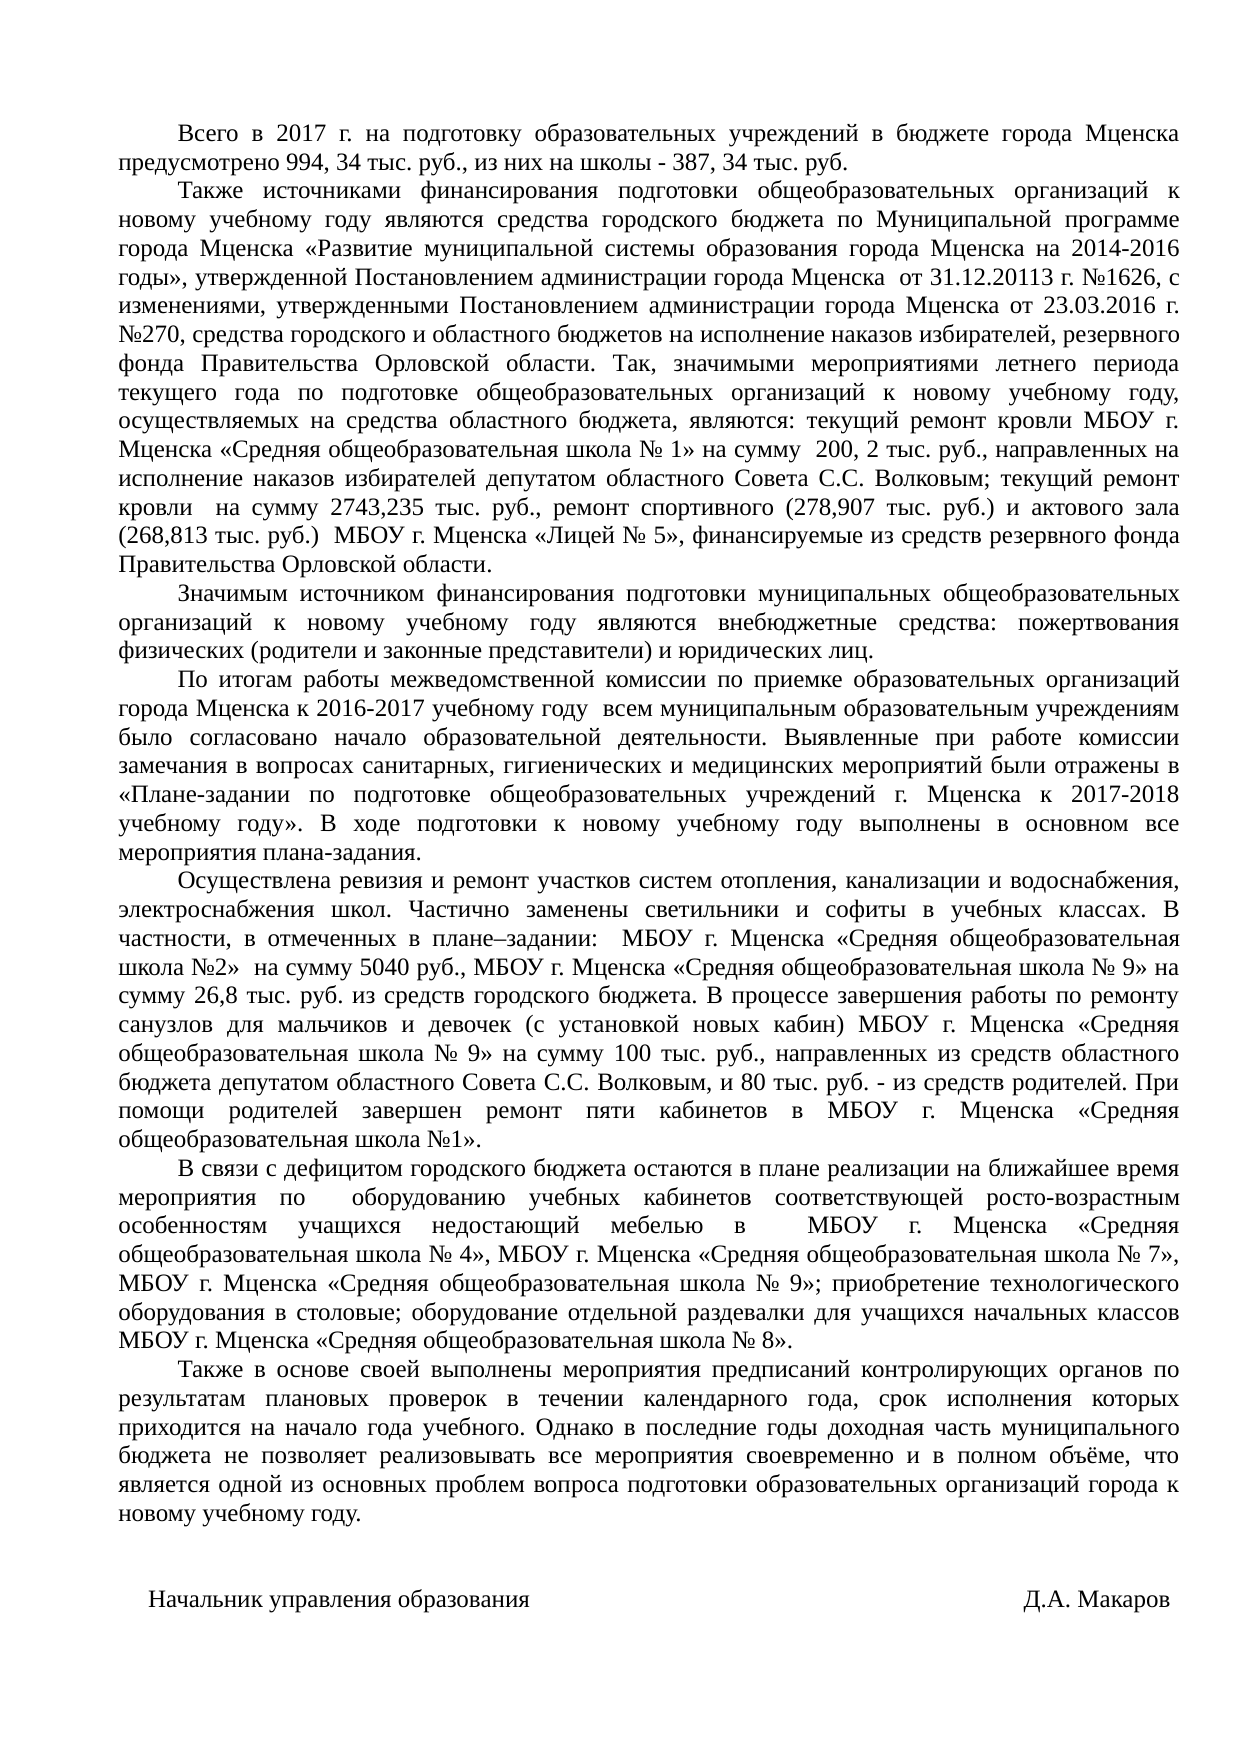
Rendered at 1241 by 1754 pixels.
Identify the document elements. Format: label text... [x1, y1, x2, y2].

text Также источниками финансирования подготовки общеобразовательных организаций к новому учебному году являются средства городского бюджета по Муниципальной программе города Мценска «Развитие муниципальной системы образования города Мценска на 2014-2016 годы», утвержденной Постановлением администрации города Мценска от 31.12.20113 г. №1626, с изменениями, утвержденными Постановлением администрации города Мценска от 23.03.2016 г. №270, средства городского и областного бюджетов на исполнение наказов избирателей, резервного фонда Правительства Орловской области. Так, значимыми мероприятиями летнего периода текущего года по подготовке общеобразовательных организаций к новому учебному году, осуществляемых на средства областного бюджета, являются: текущий ремонт кровли МБОУ г. Мценска «Средняя общеобразовательная школа № 1» на сумму 200, 2 тыс. руб., направленных на исполнение наказов избирателей депутатом областного Совета С.С. Волковым; текущий ремонт кровли на сумму 2743,235 тыс. руб., ремонт спортивного (278,907 тыс. руб.) и актового зала (268,813 тыс. руб.) МБОУ г. Мценска «Лицей № 5», финансируемые из средств резервного фонда Правительства Орловской области. [118, 176, 1181, 578]
text Всего в 2017 г. на подготовку образовательных учреждений в бюджете города Мценска предусмотрено 994, 34 тыс. руб., из них на школы - 387, 34 тыс. руб. [118, 118, 1181, 176]
text В связи с дефицитом городского бюджета остаются в плане реализации на ближайшее время мероприятия по оборудованию учебных кабинетов соответствующей росто-возрастным особенностям учащихся недостающий мебелью в МБОУ г. Мценска «Средняя общеобразовательная школа № 4», МБОУ г. Мценска «Средняя общеобразовательная школа № 7», МБОУ г. Мценска «Средняя общеобразовательная школа № 9»; приобретение технологического оборудования в столовые; оборудование отдельной раздевалки для учащихся начальных классов МБОУ г. Мценска «Средняя общеобразовательная школа № 8». [118, 1153, 1181, 1354]
text Также в основе своей выполнены мероприятия предписаний контролирующих органов по результатам плановых проверок в течении календарного года, срок исполнения которых приходится на начало года учебного. Однако в последние годы доходная часть муниципального бюджета не позволяет реализовывать все мероприятия своевременно и в полном объёме, что является одной из основных проблем вопроса подготовки образовательных организаций города к новому учебному году. [118, 1354, 1181, 1527]
text Значимым источником финансирования подготовки муниципальных общеобразовательных организаций к новому учебному году являются внебюджетные средства: пожертвования физических (родители и законные представители) и юридических лиц. [118, 578, 1181, 664]
text По итогам работы межведомственной комиссии по приемке образовательных организаций города Мценска к 2016-2017 учебному году всем муниципальным образовательным учреждениям было согласовано начало образовательной деятельности. Выявленные при работе комиссии замечания в вопросах санитарных, гигиенических и медицинских мероприятий были отражены в «Плане-задании по подготовке общеобразовательных учреждений г. Мценска к 2017-2018 учебному году». В ходе подготовки к новому учебному году выполнены в основном все мероприятия плана-задания. [118, 664, 1181, 866]
text Начальник управления образования Д.А. Макаров [148, 1584, 1181, 1613]
text Осуществлена ревизия и ремонт участков систем отопления, канализации и водоснабжения, электроснабжения школ. Частично заменены светильники и софиты в учебных классах. В частности, в отмеченных в плане–задании: МБОУ г. Мценска «Средняя общеобразовательная школа №2» на сумму 5040 руб., МБОУ г. Мценска «Средняя общеобразовательная школа № 9» на сумму 26,8 тыс. руб. из средств городского бюджета. В процессе завершения работы по ремонту санузлов для мальчиков и девочек (с установкой новых кабин) МБОУ г. Мценска «Средняя общеобразовательная школа № 9» на сумму 100 тыс. руб., направленных из средств областного бюджета депутатом областного Совета С.С. Волковым, и 80 тыс. руб. - из средств родителей. При помощи родителей завершен ремонт пяти кабинетов в МБОУ г. Мценска «Средняя общеобразовательная школа №1». [118, 866, 1181, 1153]
